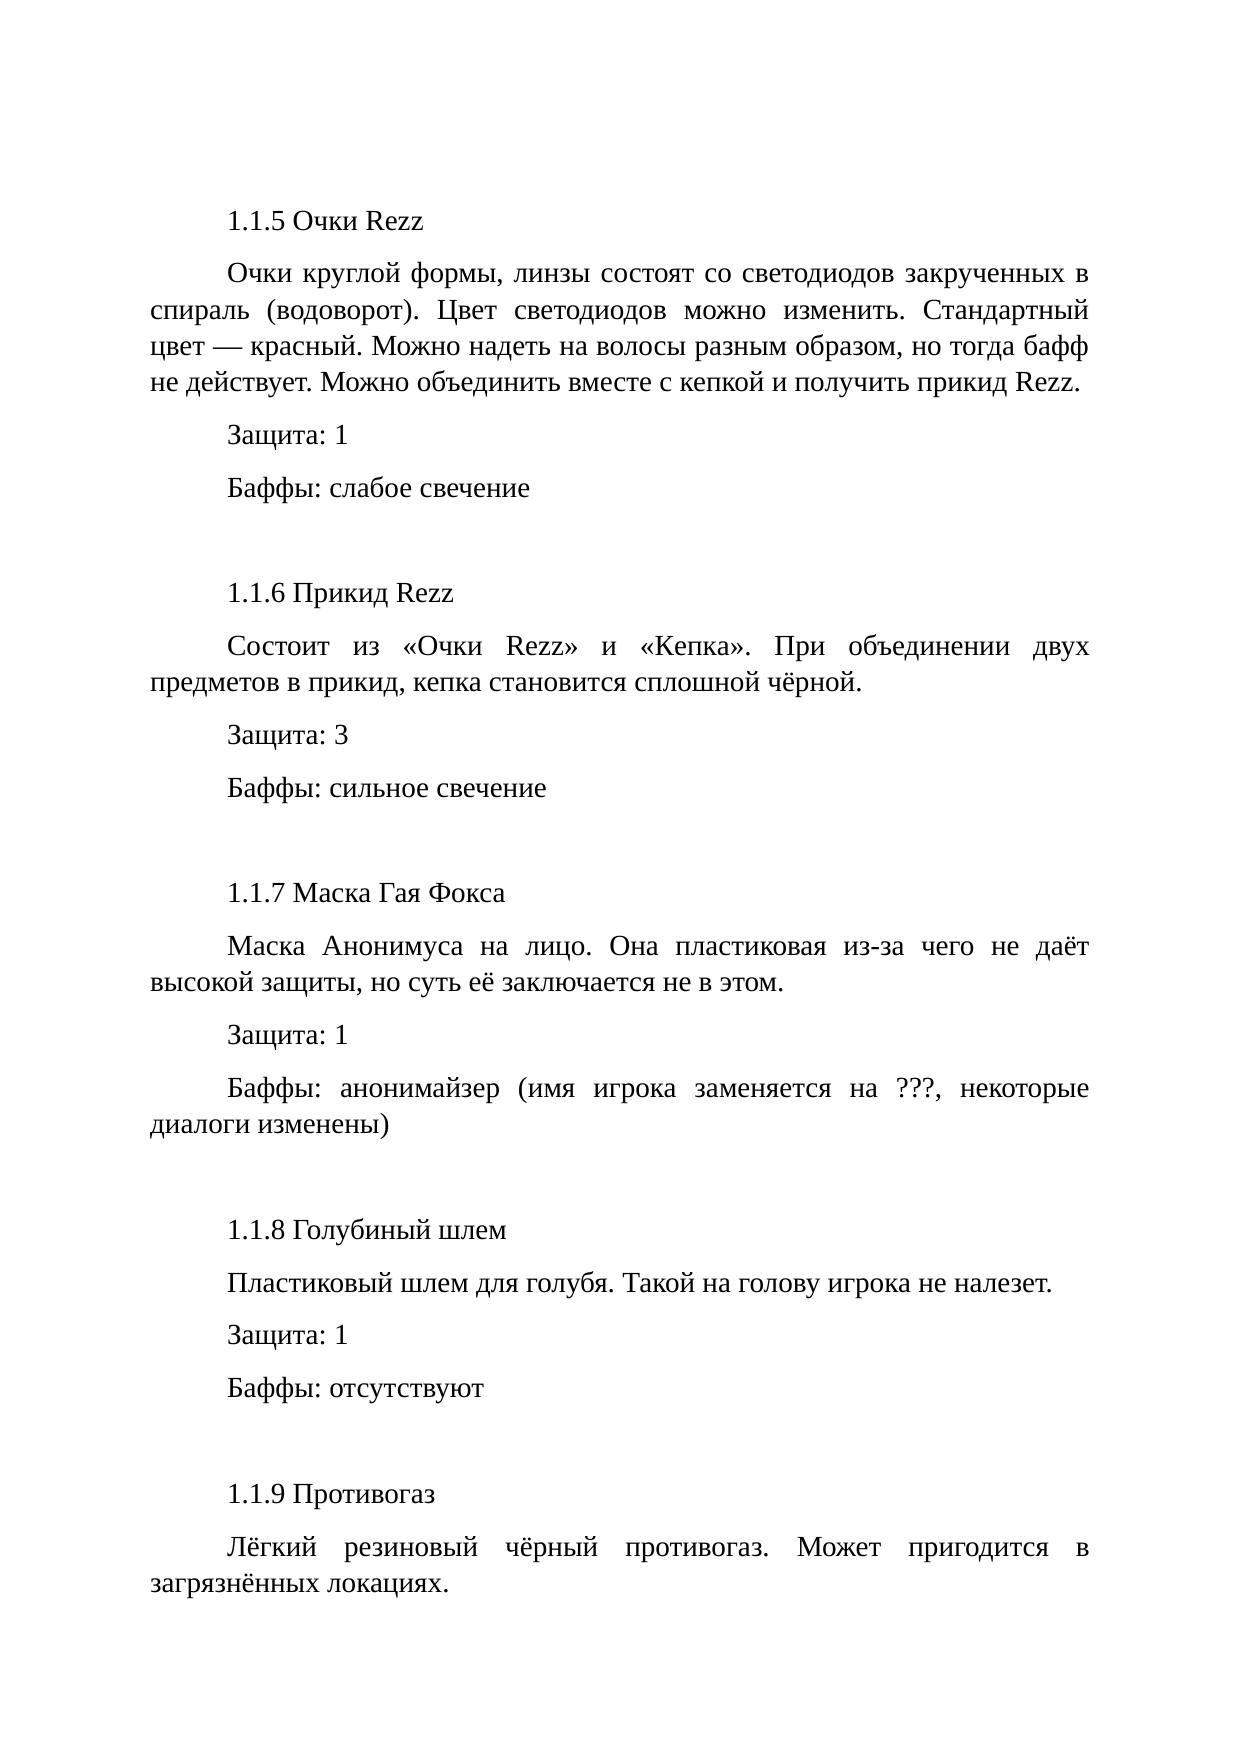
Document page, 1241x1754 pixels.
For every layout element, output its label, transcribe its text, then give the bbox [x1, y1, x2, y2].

text Баффы: анонимайзер (имя игрока заменяется на ???, некоторые диалоги изменены) [150, 1070, 1090, 1140]
text Защита: 1 [150, 1317, 1090, 1351]
text Баффы: сильное свечение [150, 770, 1090, 803]
text Лёгкий резиновый чёрный противогаз. Может пригодится в загрязнённых локациях. [150, 1529, 1090, 1598]
text Защита: 1 [150, 417, 1090, 450]
text Пластиковый шлем для голубя. Такой на голову игрока не налезет. [150, 1265, 1090, 1298]
text 1.1.5 Очки Rezz [150, 203, 1090, 236]
text 1.1.6 Прикид Rezz [150, 575, 1090, 609]
text Баффы: слабое свечение [150, 470, 1090, 503]
text 1.1.9 Противогаз [150, 1476, 1090, 1509]
text Очки круглой формы, линзы состоят со светодиодов закрученных в спираль (водоворот). Цвет светодиодов можно изменить. Стандартный цвет — красный. Можно надеть на волосы разным образом, но тогда бафф не действует. Можно объединить вместе с кепкой и получить прикид Rezz. [150, 256, 1090, 398]
text Состоит из «Очки Rezz» и «Кепка». При объединении двух предметов в прикид, кепка становится сплошной чёрной. [150, 628, 1090, 698]
text Маска Анонимуса на лицо. Она пластиковая из-за чего не даёт высокой защиты, но суть её заключается не в этом. [150, 928, 1090, 998]
text 1.1.8 Голубиный шлем [150, 1212, 1090, 1245]
text Баффы: отсутствуют [150, 1370, 1090, 1404]
text 1.1.7 Маска Гая Фокса [150, 876, 1090, 909]
text Защита: 1 [150, 1017, 1090, 1051]
text Защита: 3 [150, 717, 1090, 751]
